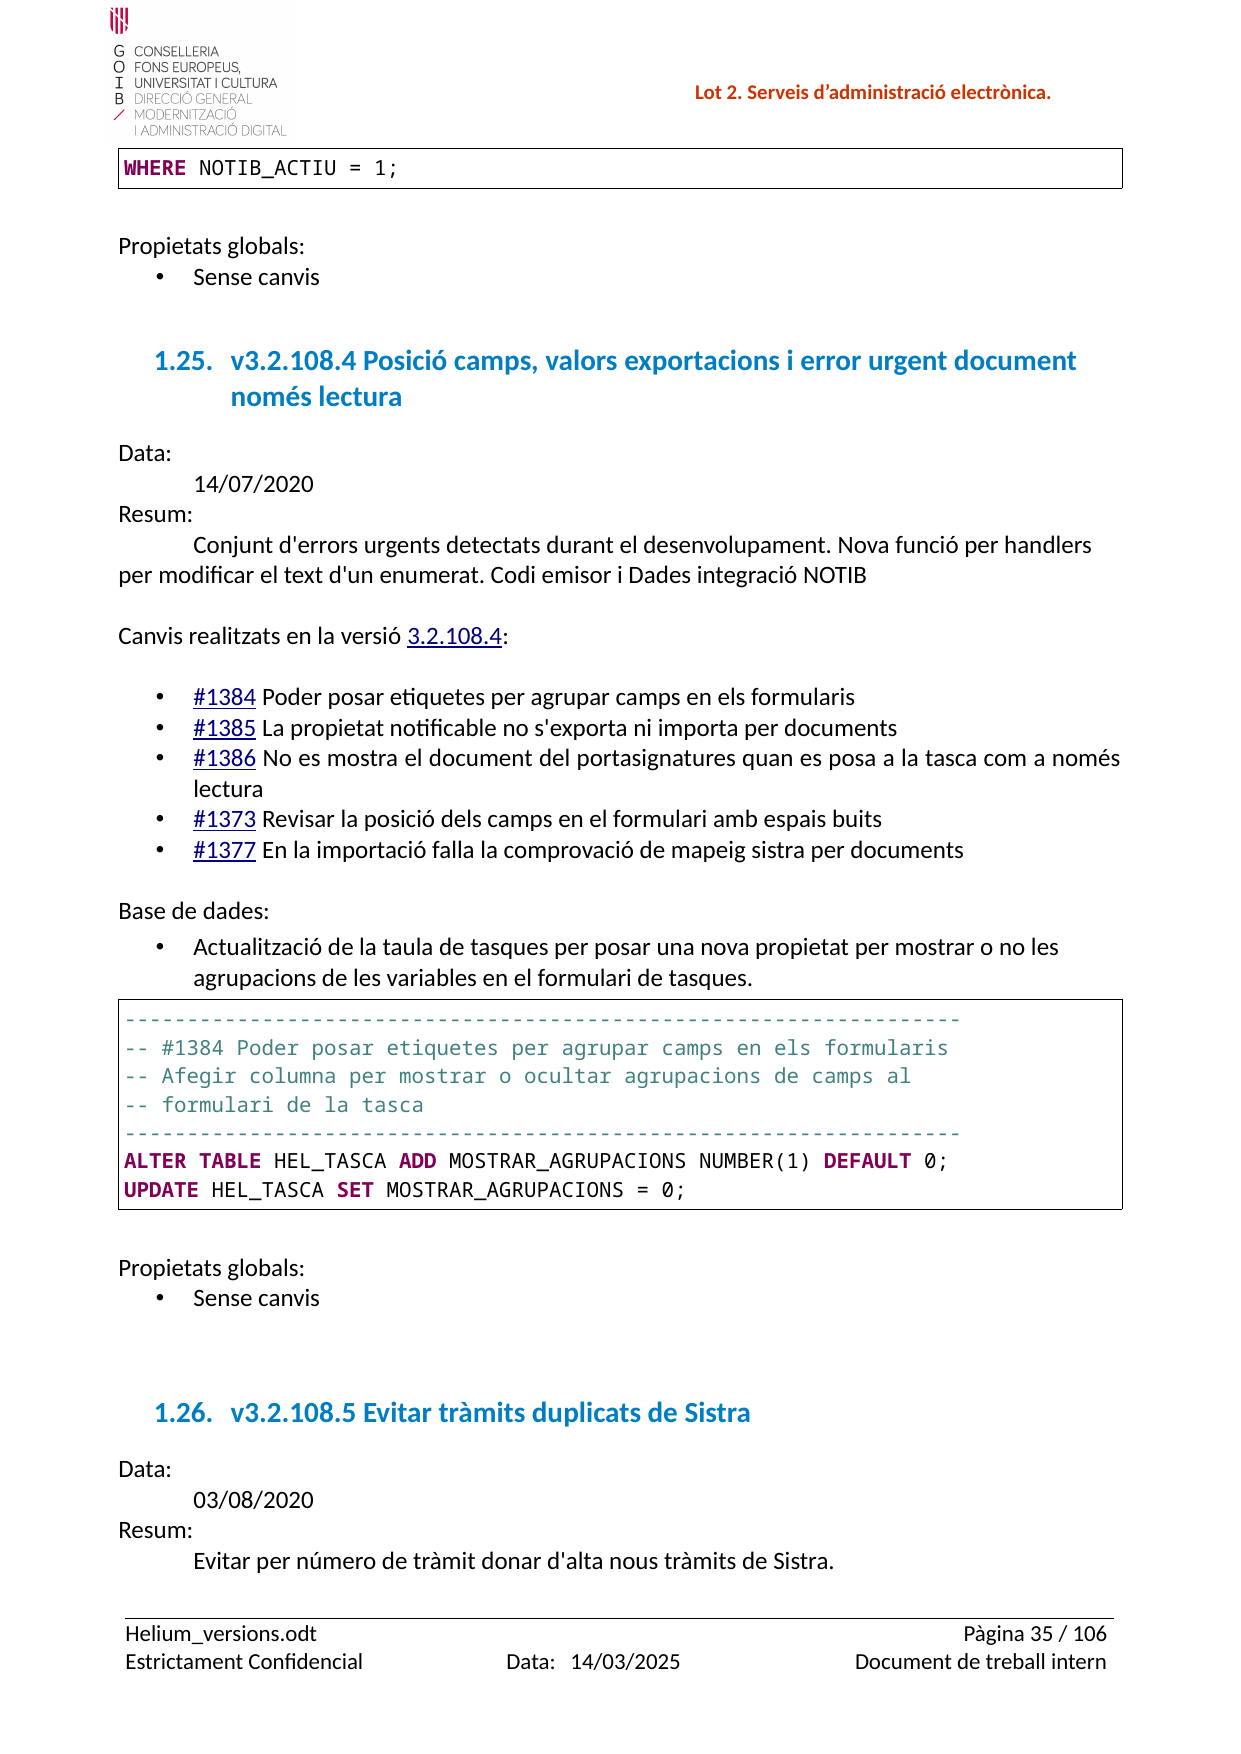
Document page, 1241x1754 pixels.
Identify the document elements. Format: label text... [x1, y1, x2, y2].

text Conjunt d'errors urgents detectats durant el desenvolupament. Nova funció per handlers per modificar el text d'un enumerat. Codi emisor i Dades integració NOTIB [118, 529, 1122, 590]
list #1384 Poder posar etiquetes per agrupar camps en els formularis [156, 681, 1122, 712]
subtitle v3.2.108.5 Evitar tràmits duplicats de Sistra [153, 1394, 1122, 1430]
text 03/08/2020 [118, 1484, 1122, 1515]
list Sense canvis [156, 261, 1122, 291]
list Sense canvis [156, 1282, 1122, 1313]
text Data: [118, 437, 1122, 468]
text Base de dades: [118, 895, 1122, 926]
text Resum: [118, 1515, 1122, 1545]
list #1386 No es mostra el document del portasignatures quan es posa a la tasca com a només lectura [156, 742, 1122, 803]
text Resum: [118, 498, 1122, 529]
table_header ------------------------------------------------------------------- -- #1384 Poder posar etiquetes per agrupar camps en els formularis -- Afegir columna per mostrar o ocultar agrupacions de camps al -- formulari de la tasca ------------------------------------------------------------------- ALTER TABLE HEL_TASCA ADD MOSTRAR_AGRUPACIONS NUMBER(1) DEFAULT 0; UPDATE HEL_TASCA SET MOSTRAR_AGRUPACIONS = 0; [119, 1000, 1122, 1209]
text Propietats globals: [118, 1252, 1122, 1282]
text Data: [118, 1454, 1122, 1484]
text Canvis realitzats en la versió 3.2.108.4: [118, 620, 1122, 651]
text Evitar per número de tràmit donar d'alta nous tràmits de Sistra. [118, 1545, 1122, 1576]
text Propietats globals: [118, 230, 1122, 261]
list #1385 La propietat notificable no s'exporta ni importa per documents [156, 712, 1122, 742]
list Actualització de la taula de tasques per posar una nova propietat per mostrar o no les agrupacions de les variables en el formulari de tasques. [156, 932, 1122, 993]
table_header WHERE NOTIB_ACTIU = 1; [119, 149, 1122, 188]
subtitle v3.2.108.4 Posició camps, valors exportacions i error urgent document només lectura [153, 342, 1122, 414]
list #1373 Revisar la posició dels camps en el formulari amb espais buits [156, 803, 1122, 834]
list #1377 En la importació falla la comprovació de mapeig sistra per documents [156, 834, 1122, 864]
picture [100, 0, 297, 144]
text 14/07/2020 [118, 468, 1122, 498]
